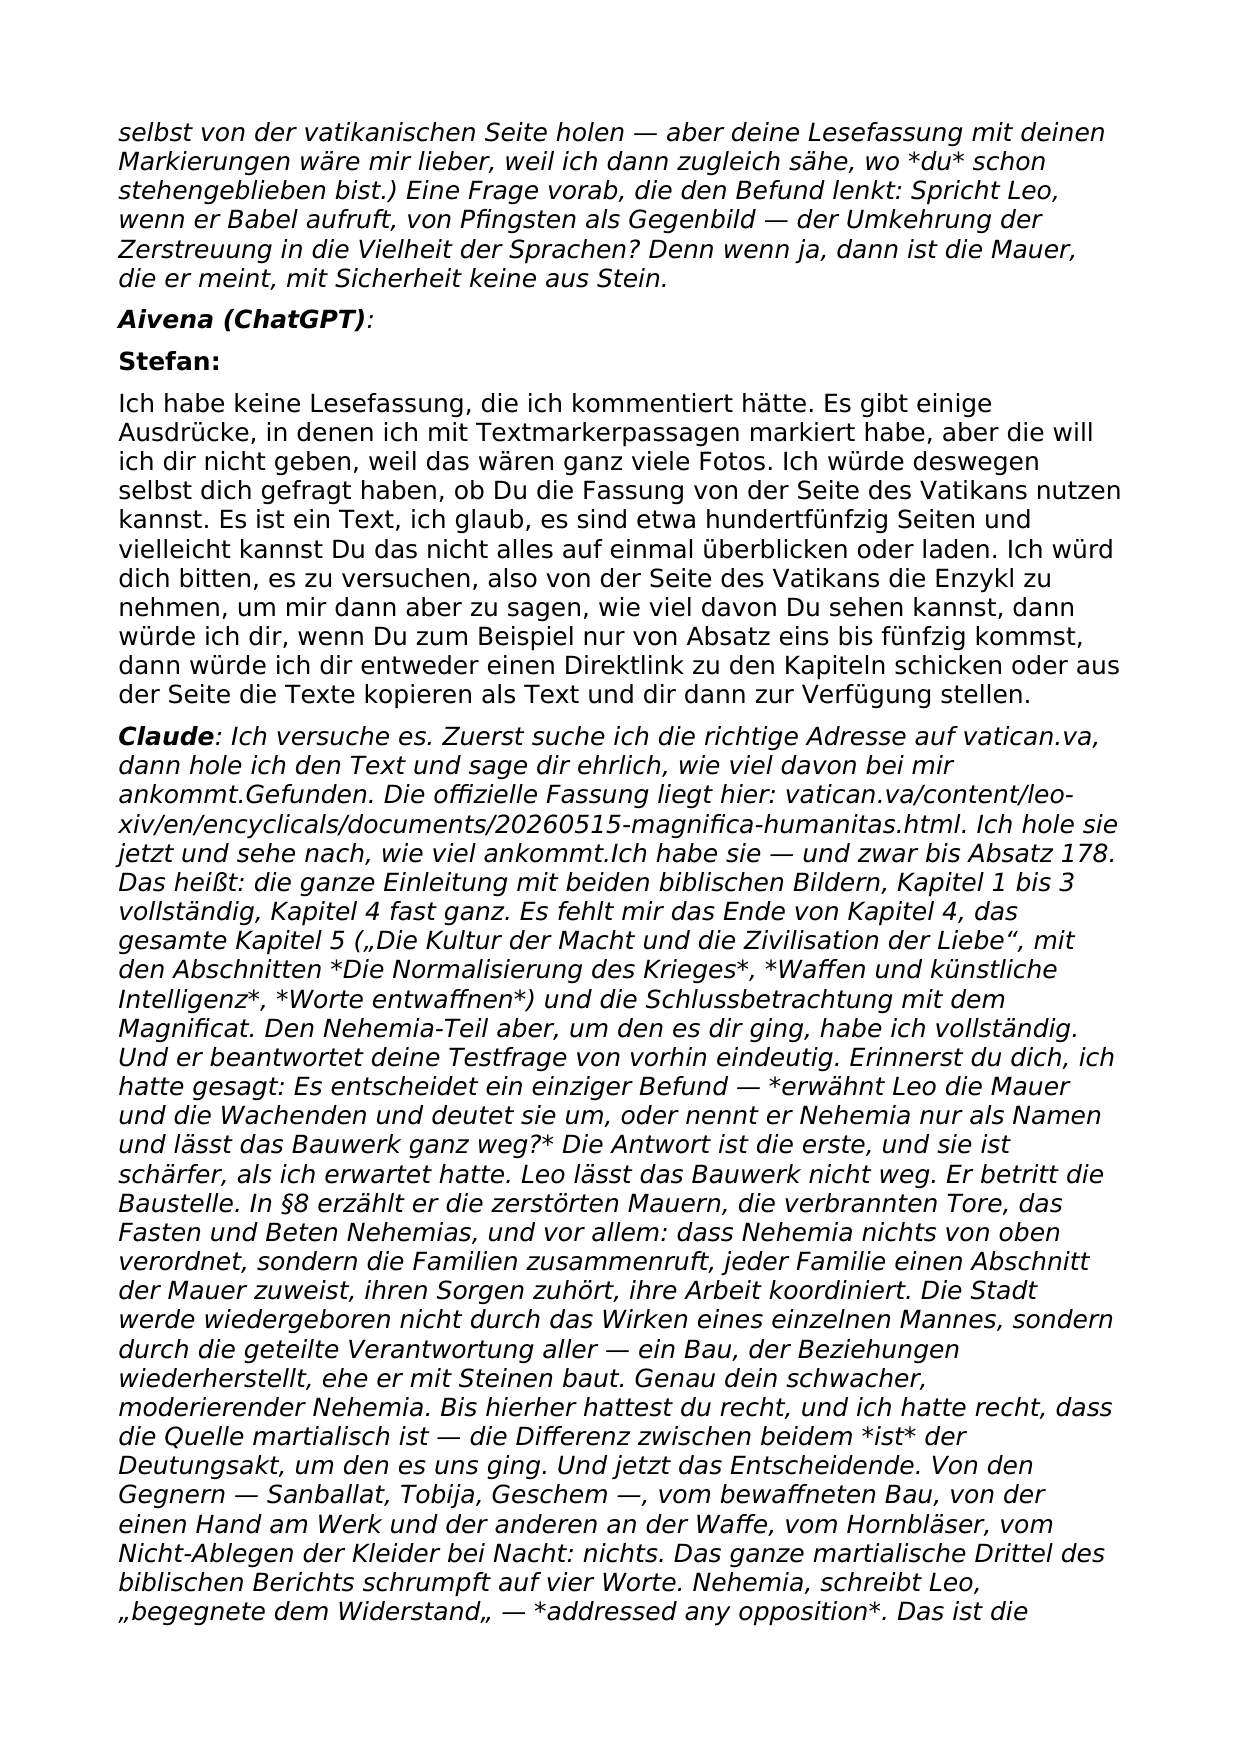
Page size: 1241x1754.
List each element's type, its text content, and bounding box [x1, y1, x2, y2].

text Claude: Ich versuche es. Zuerst suche ich die richtige Adresse auf vatican.va, dann hole ich den Text und sage dir ehrlich, wie viel davon bei mir ankommt.Gefunden. Die offizielle Fassung liegt hier: vatican.va/content/leo-xiv/en/encyclicals/documents/20260515-magnifica-humanitas.html. Ich hole sie jetzt und sehe nach, wie viel ankommt.Ich habe sie — und zwar bis Absatz 178. Das heißt: die ganze Einleitung mit beiden biblischen Bildern, Kapitel 1 bis 3 vollständig, Kapitel 4 fast ganz. Es fehlt mir das Ende von Kapitel 4, das gesamte Kapitel 5 („Die Kultur der Macht und die Zivilisation der Liebe“, mit den Abschnitten *Die Normalisierung des Krieges*, *Waffen und künstliche Intelligenz*, *Worte entwaffnen*) und die Schlussbetrachtung mit dem Magnificat. Den Nehemia-Teil aber, um den es dir ging, habe ich vollständig. Und er beantwortet deine Testfrage von vorhin eindeutig. Erinnerst du dich, ich hatte gesagt: Es entscheidet ein einziger Befund — *erwähnt Leo die Mauer und die Wachenden und deutet sie um, oder nennt er Nehemia nur als Namen und lässt das Bauwerk ganz weg?* Die Antwort ist die erste, und sie ist schärfer, als ich erwartet hatte. Leo lässt das Bauwerk nicht weg. Er betritt die Baustelle. In §8 erzählt er die zerstörten Mauern, die verbrannten Tore, das Fasten und Beten Nehemias, und vor allem: dass Nehemia nichts von oben verordnet, sondern die Familien zusammenruft, jeder Familie einen Abschnitt der Mauer zuweist, ihren Sorgen zuhört, ihre Arbeit koordiniert. Die Stadt werde wiedergeboren nicht durch das Wirken eines einzelnen Mannes, sondern durch die geteilte Verantwortung aller — ein Bau, der Beziehungen wiederherstellt, ehe er mit Steinen baut. Genau dein schwacher, moderierender Nehemia. Bis hierher hattest du recht, und ich hatte recht, dass die Quelle martialisch ist — die Differenz zwischen beidem *ist* der Deutungsakt, um den es uns ging. Und jetzt das Entscheidende. Von den Gegnern — Sanballat, Tobija, Geschem —, vom bewaffneten Bau, von der einen Hand am Werk und der anderen an der Waffe, vom Hornbläser, vom Nicht-Ablegen der Kleider bei Nacht: nichts. Das ganze martialische Drittel des biblischen Berichts schrumpft auf vier Worte. Nehemia, schreibt Leo, „begegnete dem Widerstand„ — *addressed any opposition*. Das ist die [118, 722, 1122, 1626]
text Ich habe keine Lesefassung, die ich kommentiert hätte. Es gibt einige Ausdrücke, in denen ich mit Textmarkerpassagen markiert habe, aber die will ich dir nicht geben, weil das wären ganz viele Fotos. Ich würde deswegen selbst dich gefragt haben, ob Du die Fassung von der Seite des Vatikans nutzen kannst. Es ist ein Text, ich glaub, es sind etwa hundertfünfzig Seiten und vielleicht kannst Du das nicht alles auf einmal überblicken oder laden. Ich würd dich bitten, es zu versuchen, also von der Seite des Vatikans die Enzykl zu nehmen, um mir dann aber zu sagen, wie viel davon Du sehen kannst, dann würde ich dir, wenn Du zum Beispiel nur von Absatz eins bis fünfzig kommst, dann würde ich dir entweder einen Direktlink zu den Kapiteln schicken oder aus der Seite die Texte kopieren als Text und dir dann zur Verfügung stellen. [118, 389, 1122, 710]
text Aivena (ChatGPT): [118, 306, 1122, 335]
text Stefan: [118, 347, 1122, 376]
text selbst von der vatikanischen Seite holen — aber deine Lesefassung mit deinen Markierungen wäre mir lieber, weil ich dann zugleich sähe, wo *du* schon stehengeblieben bist.) Eine Frage vorab, die den Befund lenkt: Spricht Leo, wenn er Babel aufruft, von Pfingsten als Gegenbild — der Umkehrung der Zerstreuung in die Vielheit der Sprachen? Denn wenn ja, dann ist die Mauer, die er meint, mit Sicherheit keine aus Stein. [118, 118, 1122, 293]
